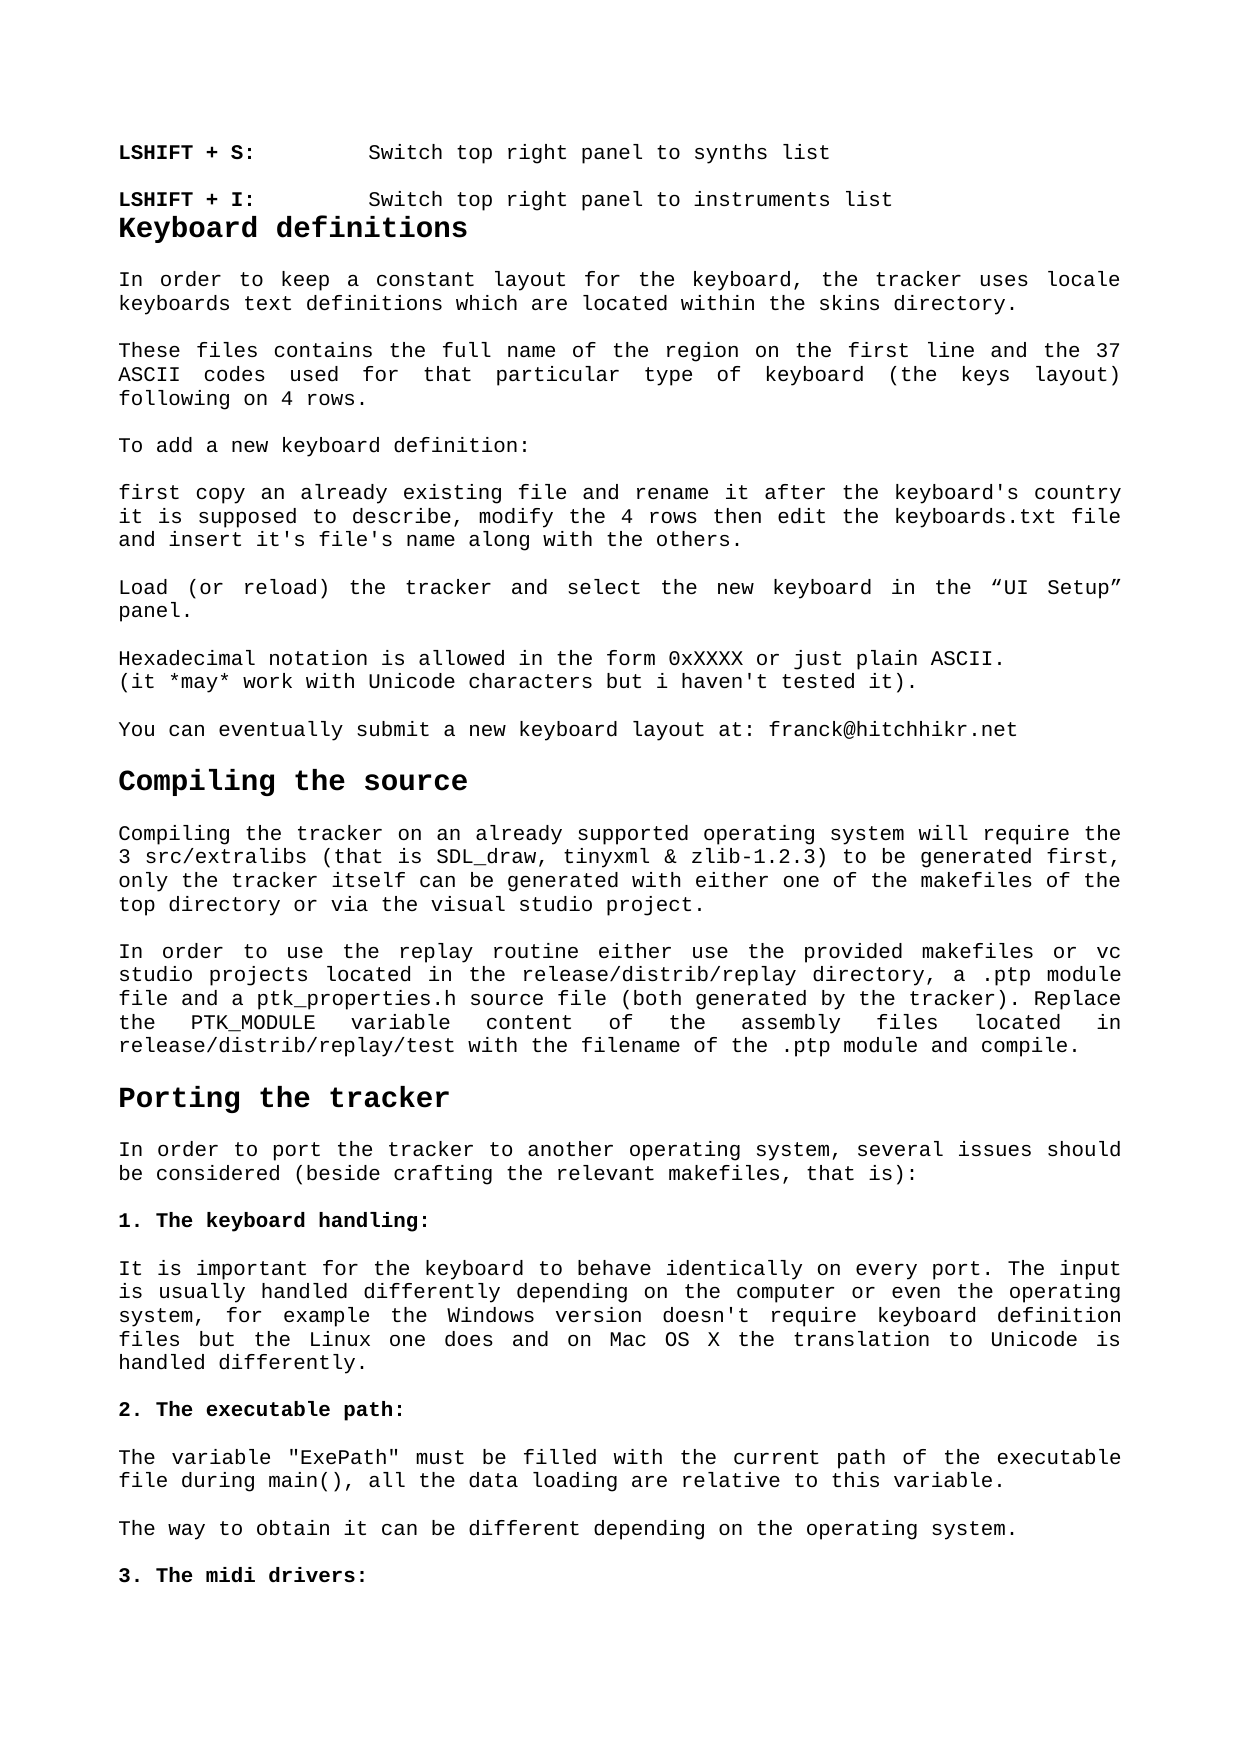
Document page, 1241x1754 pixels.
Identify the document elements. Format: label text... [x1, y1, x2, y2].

text You can eventually submit a new keyboard layout at: franck@hitchhikr.net [118, 719, 1122, 742]
text Compiling the tracker on an already supported operating system will require the 3 src/extralibs (that is SDL_draw, tinyxml & zlib-1.2.3) to be generated first, only the tracker itself can be generated with either one of the makefiles of the top directory or via the visual studio project. [118, 823, 1122, 917]
text LSHIFT + I: Switch top right panel to instruments list [118, 189, 1122, 213]
text 3. The midi drivers: [118, 1565, 1122, 1589]
text 1. The keyboard handling: [118, 1210, 1122, 1234]
text Compiling the source [118, 766, 1122, 799]
text It is important for the keyboard to behave identically on every port. The input is usually handled differently depending on the computer or even the operating system, for example the Windows version doesn't require keyboard definition files but the Linux one does and on Mac OS X the translation to Unicode is handled differently. [118, 1258, 1122, 1376]
text (it *may* work with Unicode characters but i haven't tested it). [118, 671, 1122, 695]
text Porting the tracker [118, 1083, 1122, 1116]
text In order to keep a constant layout for the keyboard, the tracker uses locale keyboards text definitions which are located within the skins directory. [118, 269, 1122, 317]
text The way to obtain it can be different depending on the operating system. [118, 1518, 1122, 1541]
text In order to port the tracker to another operating system, several issues should be considered (beside crafting the relevant makefiles, that is): [118, 1139, 1122, 1187]
text In order to use the replay routine either use the provided makefiles or vc studio projects located in the release/distrib/replay directory, a .ptp module file and a ptk_properties.h source file (both generated by the tracker). Replace the PTK_MODULE variable content of the assembly files located in release/distrib/replay/test with the filename of the .ptp module and compile. [118, 941, 1122, 1059]
text These files contains the full name of the region on the first line and the 37 ASCII codes used for that particular type of keyboard (the keys layout) following on 4 rows. [118, 340, 1122, 411]
text Hexadecimal notation is allowed in the form 0xXXXX or just plain ASCII. [118, 648, 1122, 671]
text Keyboard definitions [118, 213, 1122, 246]
text Load (or reload) the tracker and select the new keyboard in the “UI Setup” panel. [118, 577, 1122, 624]
text LSHIFT + S: Switch top right panel to synths list [118, 142, 1122, 165]
text first copy an already existing file and rename it after the keyboard's country it is supposed to describe, modify the 4 rows then edit the keyboards.txt file and insert it's file's name along with the others. [118, 482, 1122, 553]
text The variable "ExePath" must be filled with the current path of the executable file during main(), all the data loading are relative to this variable. [118, 1447, 1122, 1494]
text 2. The executable path: [118, 1399, 1122, 1423]
text To add a new keyboard definition: [118, 435, 1122, 458]
